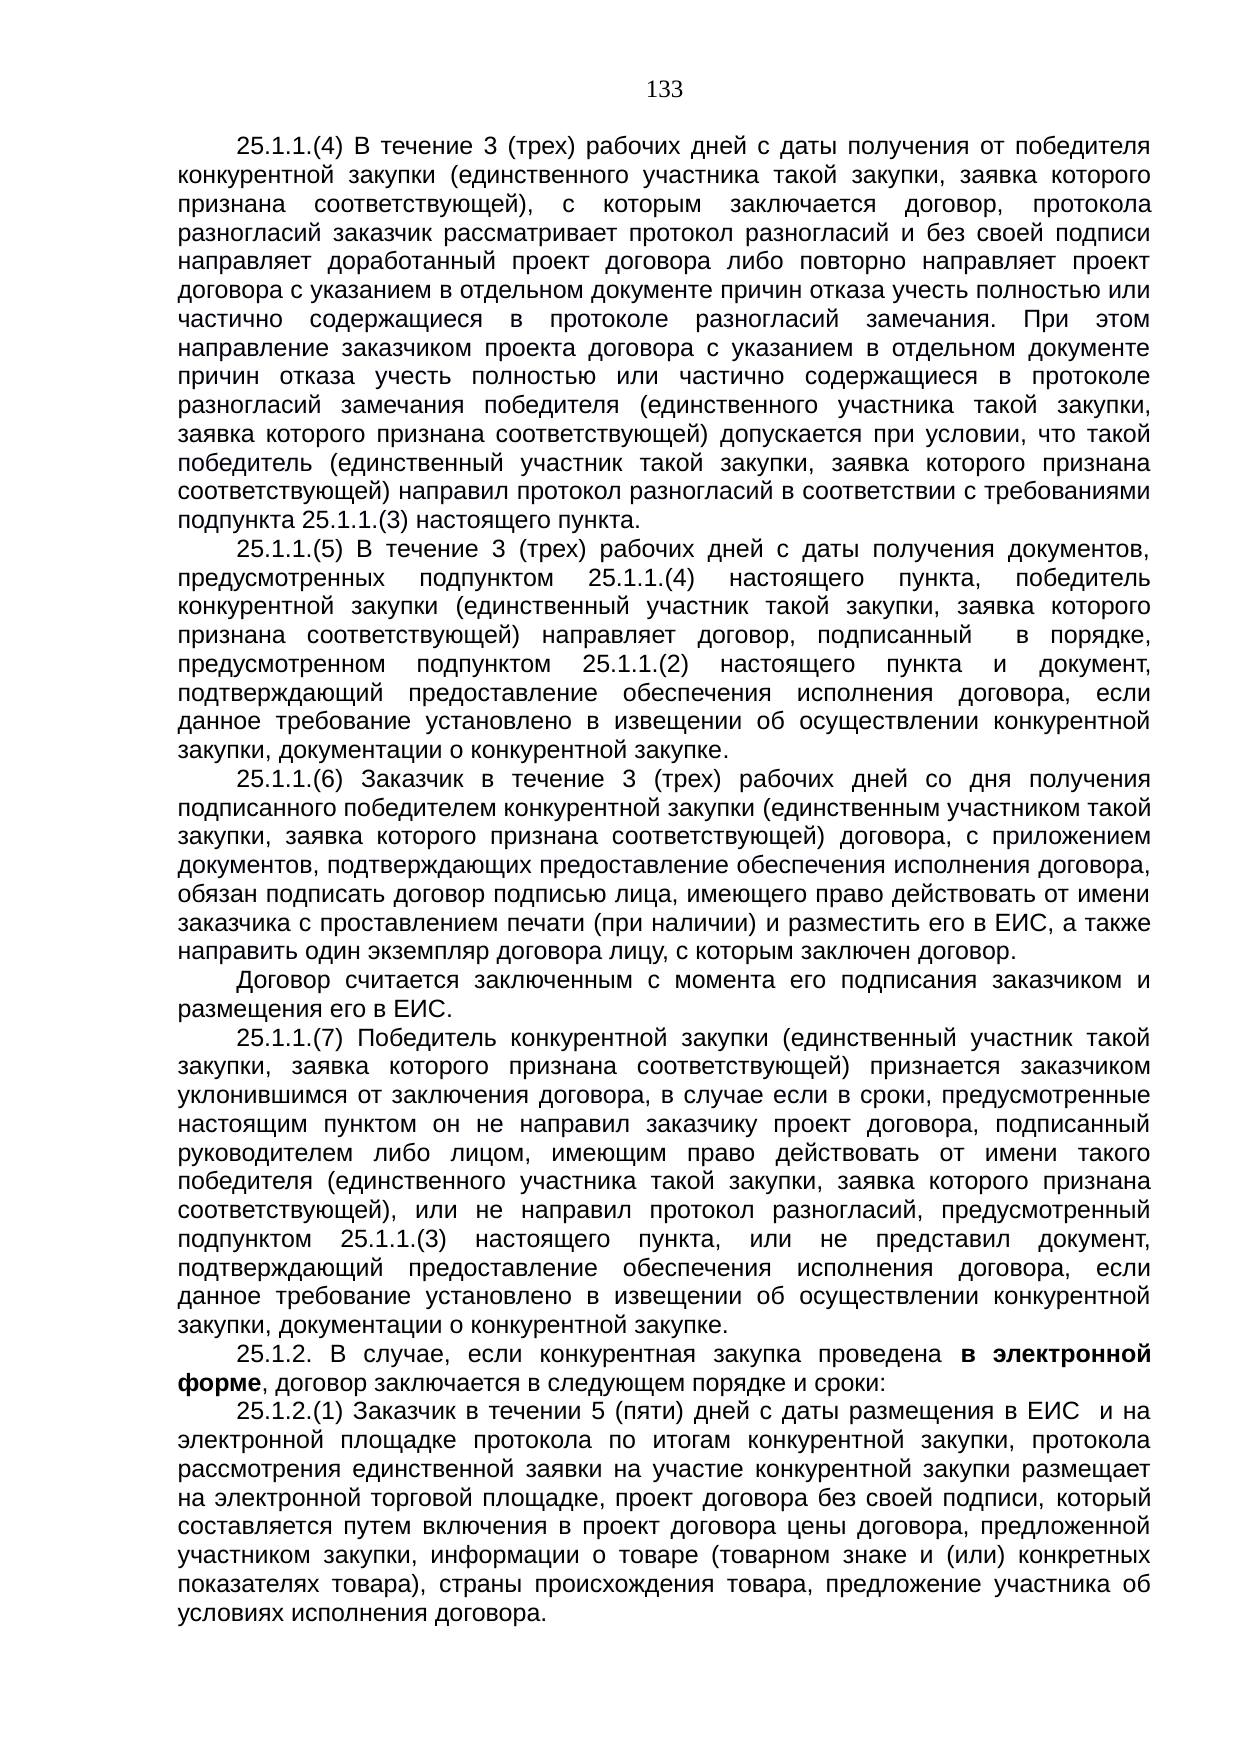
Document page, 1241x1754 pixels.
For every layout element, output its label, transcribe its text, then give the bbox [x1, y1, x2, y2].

text 25.1.1.(5) В течение 3 (трех) рабочих дней с даты получения документов, предусмотренных подпунктом 25.1.1.(4) настоящего пункта, победитель конкурентной закупки (единственный участник такой закупки, заявка которого признана соответствующей) направляет договор, подписанный в порядке, предусмотренном подпунктом 25.1.1.(2) настоящего пункта и документ, подтверждающий предоставление обеспечения исполнения договора, если данное требование установлено в извещении об осуществлении конкурентной закупки, документации о конкурентной закупке. [177, 534, 1152, 764]
text Договор считается заключенным с момента его подписания заказчиком и размещения его в ЕИС. [177, 965, 1152, 1023]
text 25.1.1.(7) Победитель конкурентной закупки (единственный участник такой закупки, заявка которого признана соответствующей) признается заказчиком уклонившимся от заключения договора, в случае если в сроки, предусмотренные настоящим пунктом он не направил заказчику проект договора, подписанный руководителем либо лицом, имеющим право действовать от имени такого победителя (единственного участника такой закупки, заявка которого признана соответствующей), или не направил протокол разногласий, предусмотренный подпунктом 25.1.1.(3) настоящего пункта, или не представил документ, подтверждающий предоставление обеспечения исполнения договора, если данное требование установлено в извещении об осуществлении конкурентной закупки, документации о конкурентной закупке. [177, 1023, 1152, 1339]
text 25.1.1.(4) В течение 3 (трех) рабочих дней с даты получения от победителя конкурентной закупки (единственного участника такой закупки, заявка которого признана соответствующей), с которым заключается договор, протокола разногласий заказчик рассматривает протокол разногласий и без своей подписи направляет доработанный проект договора либо повторно направляет проект договора с указанием в отдельном документе причин отказа учесть полностью или частично содержащиеся в протоколе разногласий замечания. При этом направление заказчиком проекта договора с указанием в отдельном документе причин отказа учесть полностью или частично содержащиеся в протоколе разногласий замечания победителя (единственного участника такой закупки, заявка которого признана соответствующей) допускается при условии, что такой победитель (единственный участник такой закупки, заявка которого признана соответствующей) направил протокол разногласий в соответствии с требованиями подпункта 25.1.1.(3) настоящего пункта. [177, 131, 1152, 534]
text 25.1.1.(6) Заказчик в течение 3 (трех) рабочих дней со дня получения подписанного победителем конкурентной закупки (единственным участником такой закупки, заявка которого признана соответствующей) договора, с приложением документов, подтверждающих предоставление обеспечения исполнения договора, обязан подписать договор подписью лица, имеющего право действовать от имени заказчика с проставлением печати (при наличии) и разместить его в ЕИС, а также направить один экземпляр договора лицу, с которым заключен договор. [177, 764, 1152, 965]
text 25.1.2.(1) Заказчик в течении 5 (пяти) дней с даты размещения в ЕИС и на электронной площадке протокола по итогам конкурентной закупки, протокола рассмотрения единственной заявки на участие конкурентной закупки размещает на электронной торговой площадке, проект договора без своей подписи, который составляется путем включения в проект договора цены договора, предложенной участником закупки, информации о товаре (товарном знаке и (или) конкретных показателях товара), страны происхождения товара, предложение участника об условиях исполнения договора. [177, 1396, 1152, 1626]
text 25.1.2. В случае, если конкурентная закупка проведена в электронной форме, договор заключается в следующем порядке и сроки: [177, 1339, 1152, 1396]
